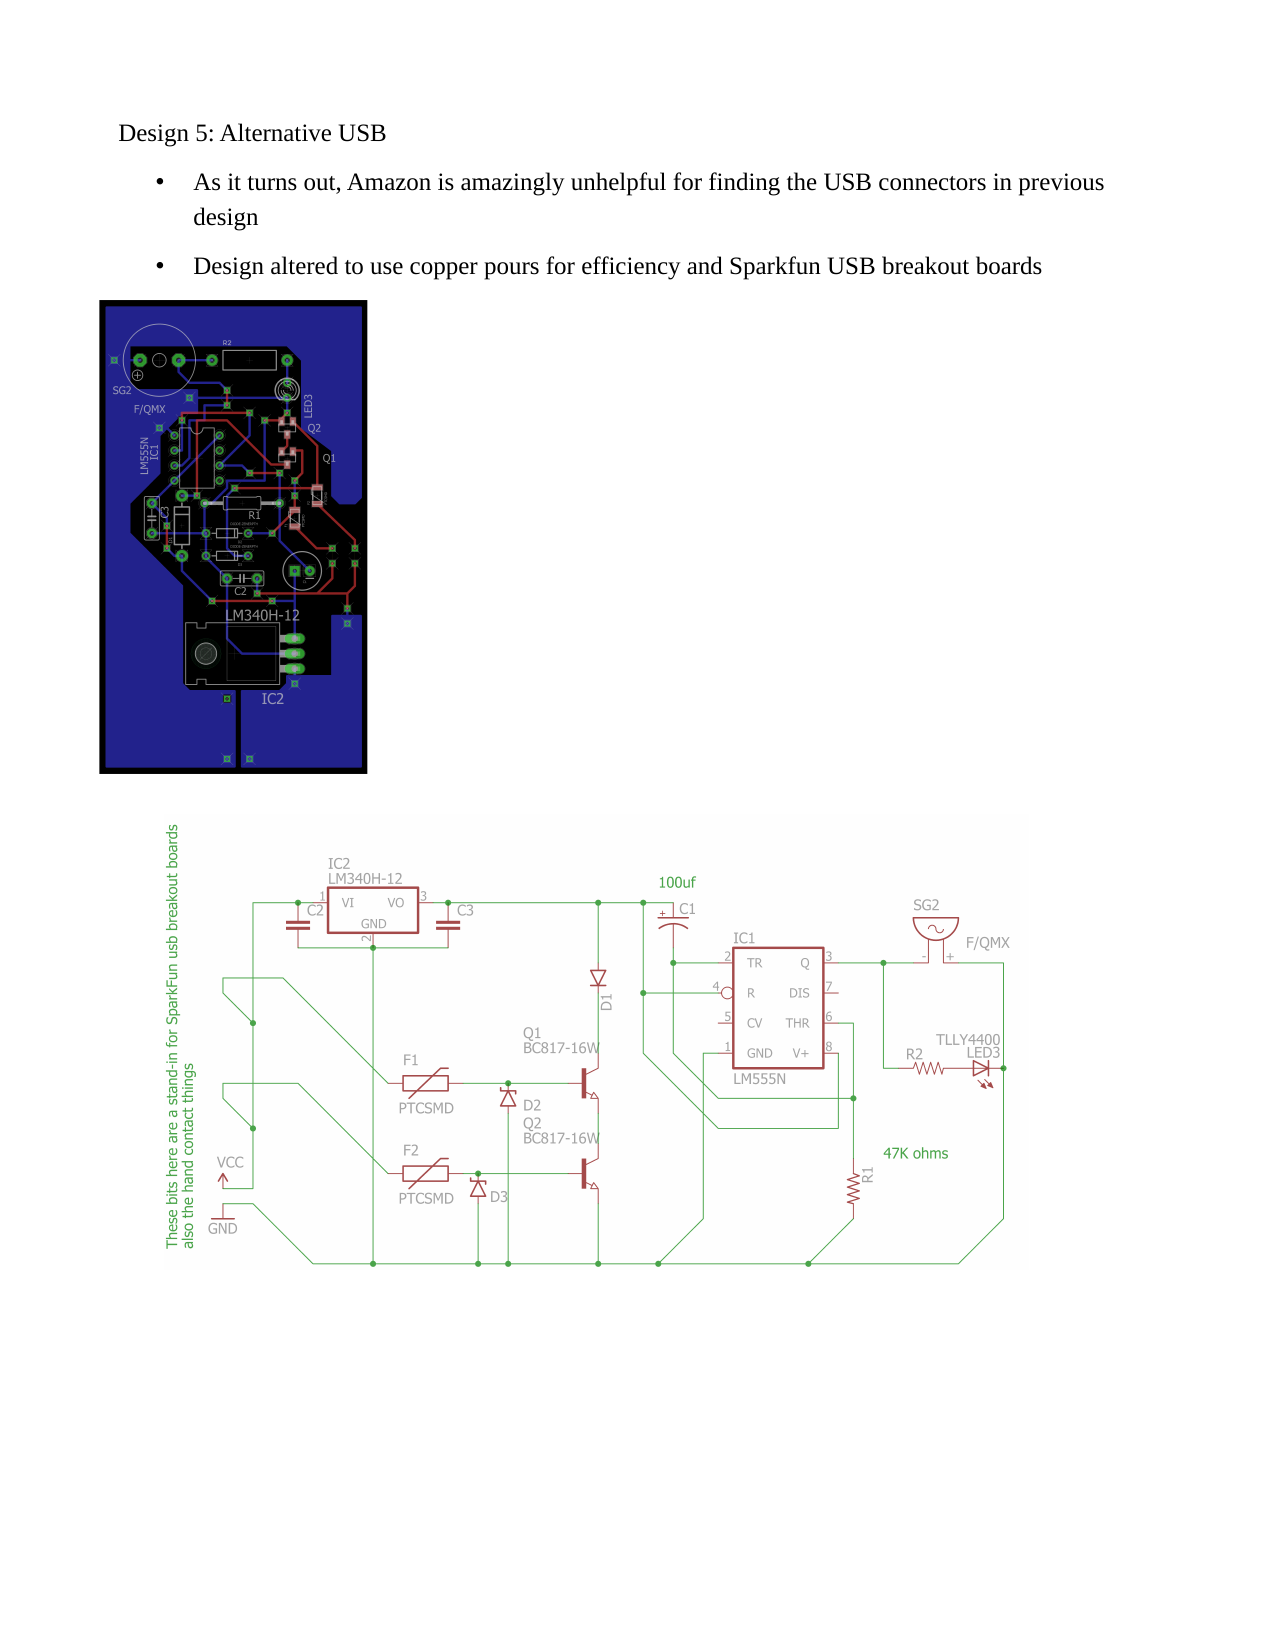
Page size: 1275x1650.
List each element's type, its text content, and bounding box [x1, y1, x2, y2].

text Design 5: Alternative USB [118, 118, 1157, 147]
picture [99, 300, 368, 774]
list Design altered to use copper pours for efficiency and Sparkfun USB breakout boards [156, 251, 1157, 279]
list As it turns out, Amazon is amazingly unhelpful for finding the USB connectors in previous design [156, 167, 1157, 230]
